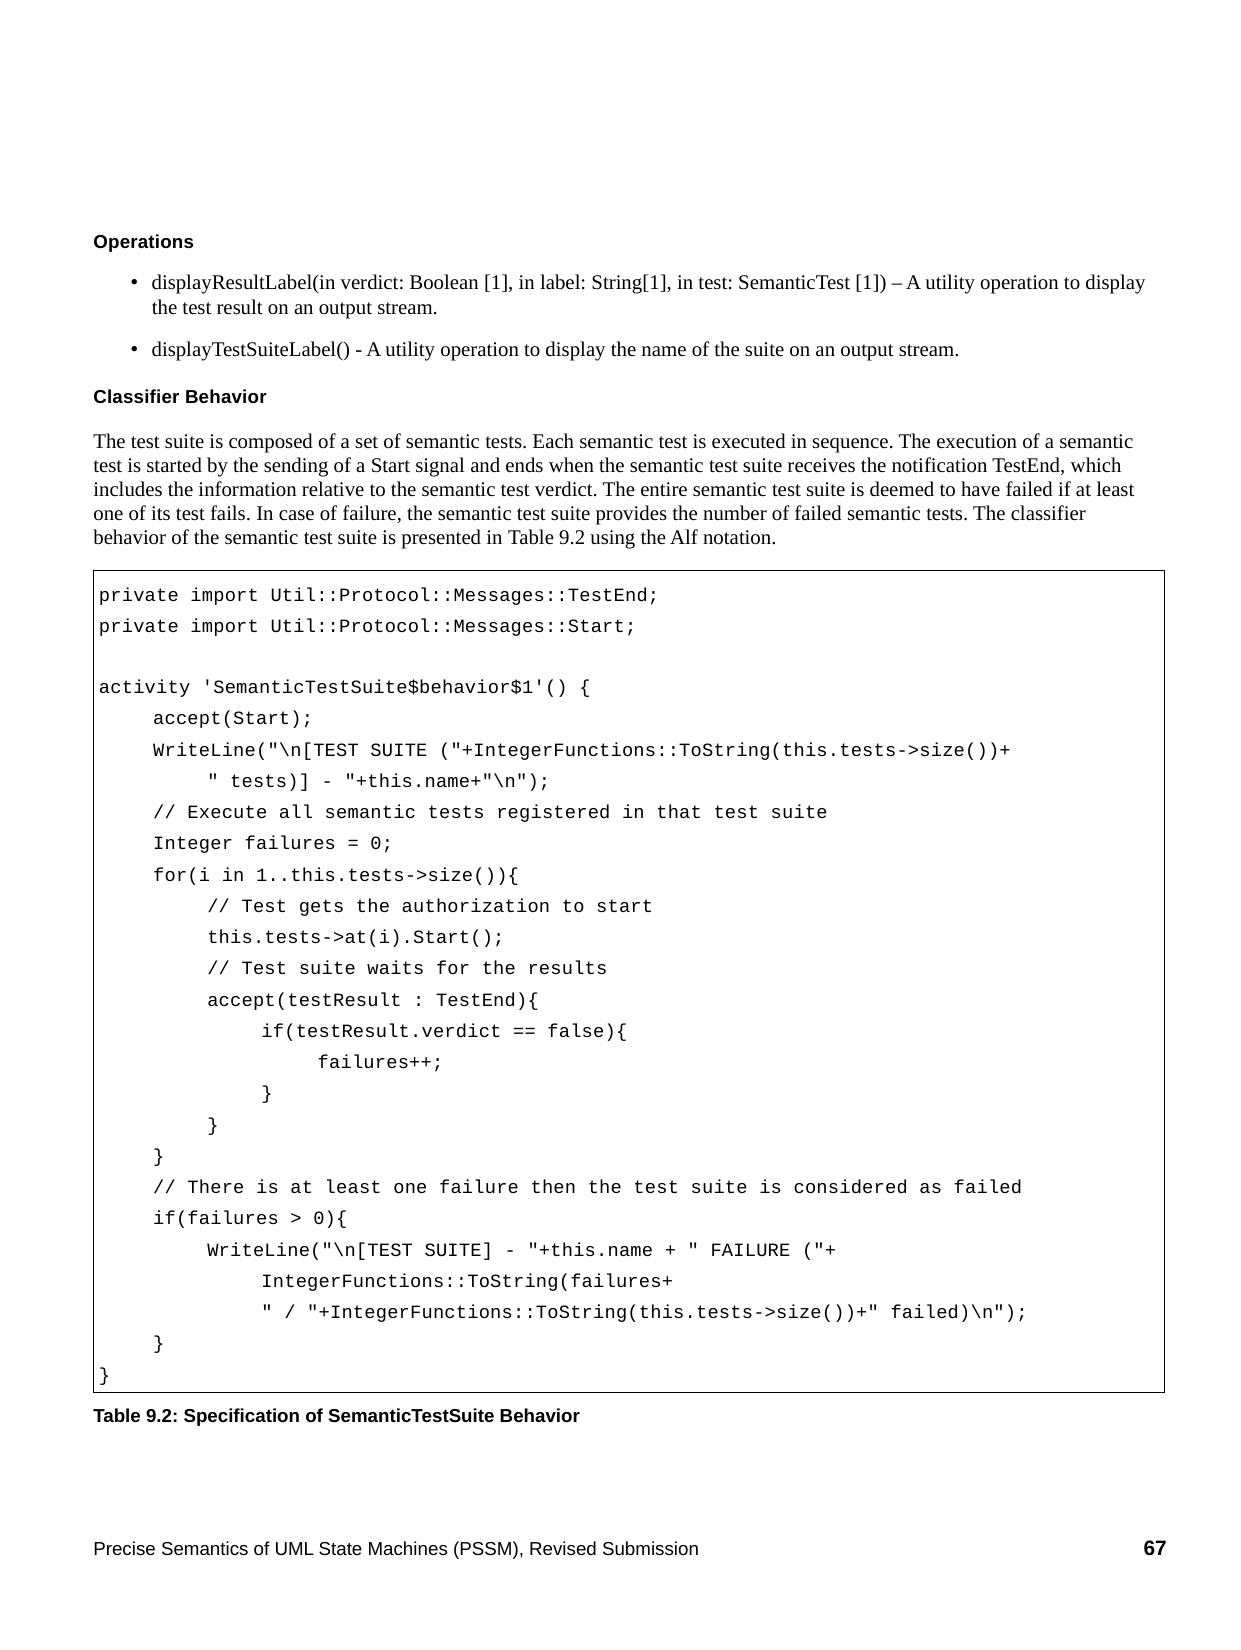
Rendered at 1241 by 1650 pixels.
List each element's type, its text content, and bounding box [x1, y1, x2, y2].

subtitle Operations [93, 231, 1164, 253]
text The test suite is composed of a set of semantic tests. Each semantic test is executed in sequence. The execution of a semantic test is started by the sending of a Start signal and ends when the semantic test suite receives the notification TestEnd, which includes the information relative to the semantic test verdict. The entire semantic test suite is deemed to have failed if at least one of its test fails. In case of failure, the semantic test suite provides the number of failed semantic tests. The classifier behavior of the semantic test suite is presented in Table 9.2 using the Alf notation. [93, 428, 1164, 549]
text Table 9.2: Specification of SemanticTestSuite Behavior [93, 1405, 1164, 1426]
list displayResultLabel(in verdict: Boolean [1], in label: String[1], in test: SemanticTest [1]) – A utility operation to display the test result on an output stream. [131, 269, 1164, 319]
list displayTestSuiteLabel() - A utility operation to display the name of the suite on an output stream. [131, 336, 1164, 361]
table_header private import Util::Protocol::Messages::TestEnd; private import Util::Protocol::Messages::Start; activity 'SemanticTestSuite$behavior$1'() { accept(Start); WriteLine("\n[TEST SUITE ("+IntegerFunctions::ToString(this.tests->size())+ " tests)] - "+this.name+"\n"); // Execute all semantic tests registered in that test suite Integer failures = 0; for(i in 1..this.tests->size()){ // Test gets the authorization to start this.tests->at(i).Start(); // Test suite waits for the results accept(testResult : TestEnd){ if(testResult.verdict == false){ failures++; } } } // There is at least one failure then the test suite is considered as failed if(failures > 0){ WriteLine("\n[TEST SUITE] - "+this.name + " FAILURE ("+ IntegerFunctions::ToString(failures+ " / "+IntegerFunctions::ToString(this.tests->size())+" failed)\n"); } } [94, 571, 1164, 1392]
subtitle Classifier Behavior [93, 386, 1164, 407]
